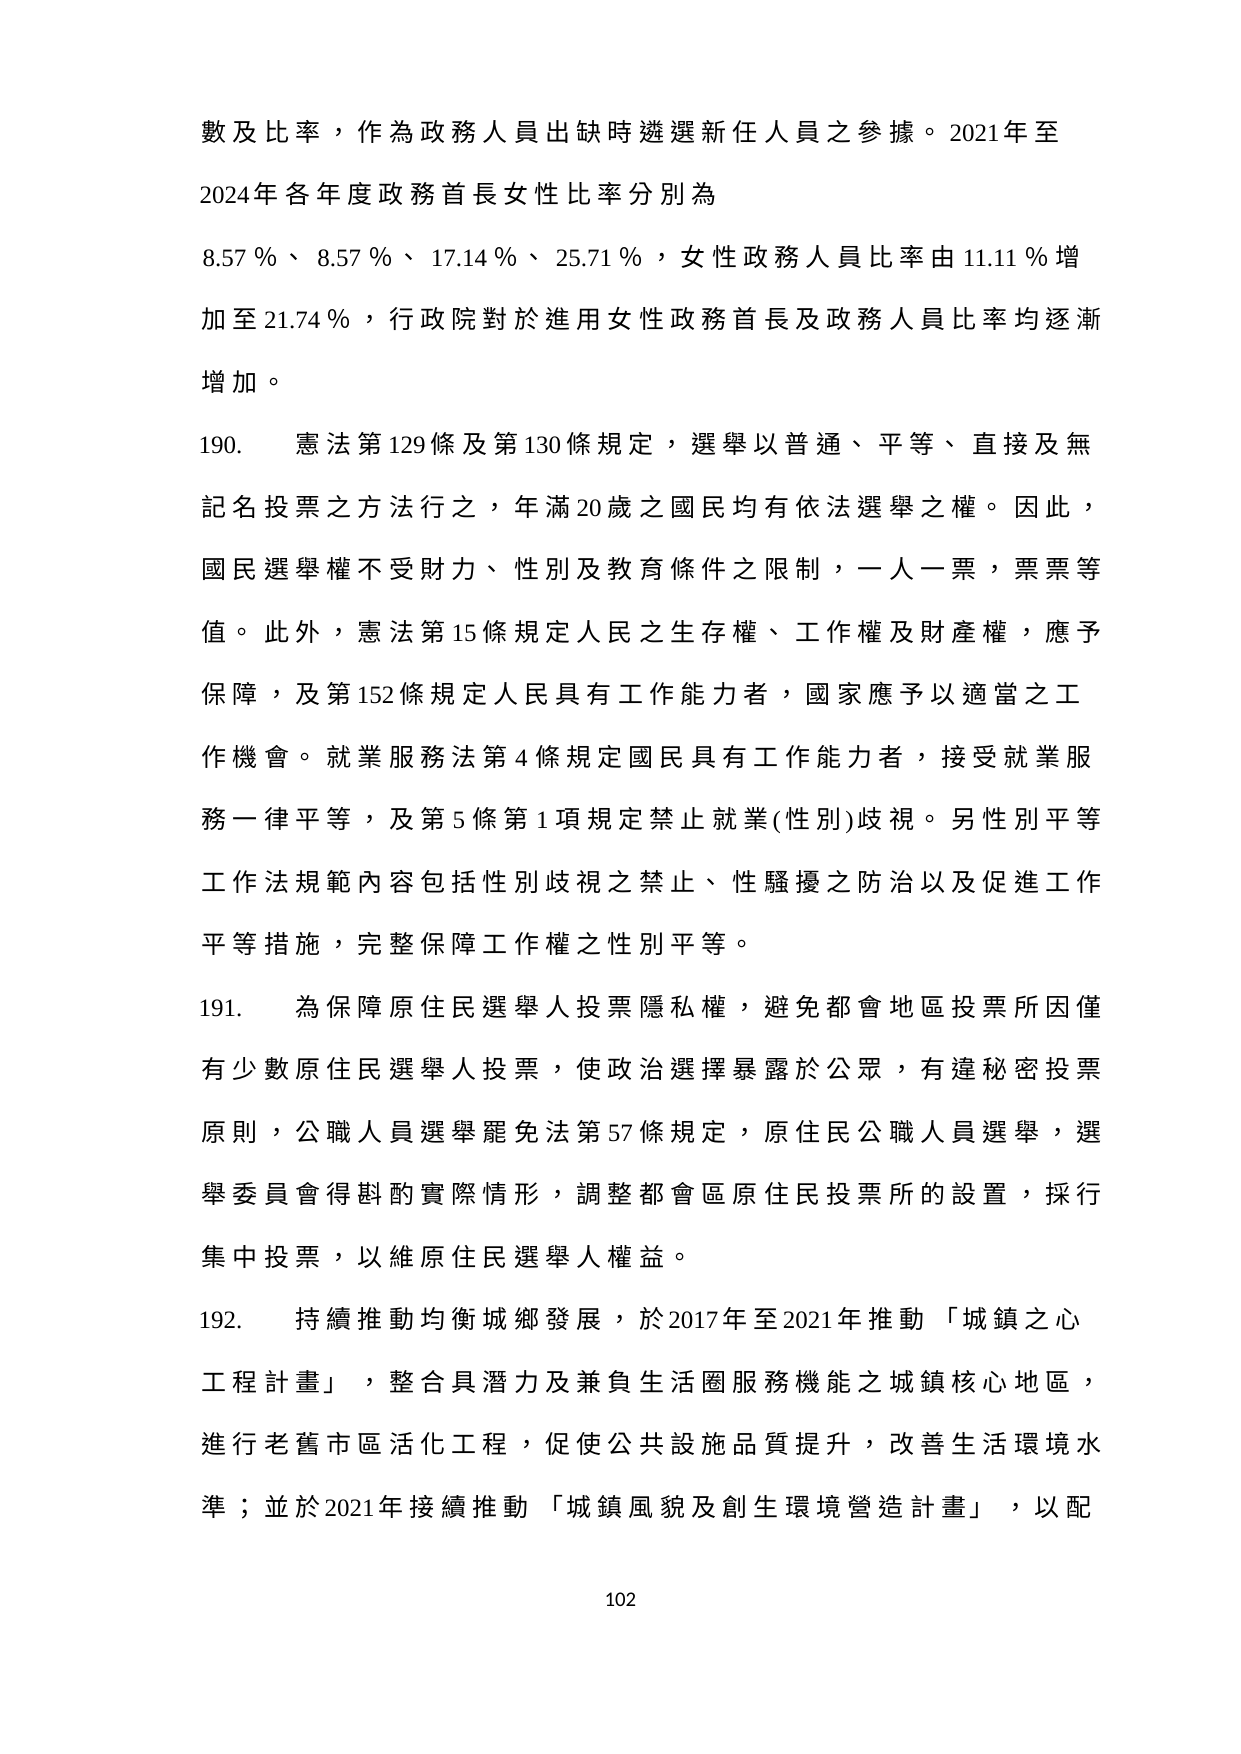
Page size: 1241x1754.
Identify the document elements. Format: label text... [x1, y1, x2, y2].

list 憲法第129條及第130條規定，選舉以普通、平等、直接及無記名投票之方法行之，年滿20歲之國民均有依法選舉之權。因此，國民選舉權不受財力、性別及教育條件之限制，一人一票，票票等值。此外，憲法第15條規定人民之生存權、工作權及財產權，應予保障，及第152條規定人民具有工作能力者，國家應予以適當之工作機會。就業服務法第4條規定國民具有工作能力者，接受就業服務一律平等，及第5條第1項規定禁止就業(性別)歧視。另性別平等工作法規範內容包括性別歧視之禁止、性騷擾之防治以及促進工作平等措施，完整保障工作權之性別平等。 [189, 401, 1104, 964]
list 持續推動均衡城鄉發展，於2017年至2021年推動「城鎮之心工程計畫」，整合具潛力及兼負生活圈服務機能之城鎮核心地區，進行老舊市區活化工程，促使公共設施品質提升，改善生活環境水準；並於2021年接續推動「城鎮風貌及創生環境營造計畫」，以配 [189, 1276, 1104, 1526]
list 為保障原住民選舉人投票隱私權，避免都會地區投票所因僅有少數原住民選舉人投票，使政治選擇暴露於公眾，有違秘密投票原則，公職人員選舉罷免法第57條規定，原住民公職人員選舉，選舉委員會得斟酌實際情形，調整都會區原住民投票所的設置，採行集中投票，以維原住民選舉人權益。 [189, 964, 1104, 1276]
list 數及比率，作為政務人員出缺時遴選新任人員之參據。2021年至2024年各年度政務首長女性比率分別為8.57％、8.57％、17.14％、25.71％，女性政務人員比率由11.11％增加至21.74％，行政院對於進用女性政務首長及政務人員比率均逐漸增加。 [189, 89, 1104, 401]
